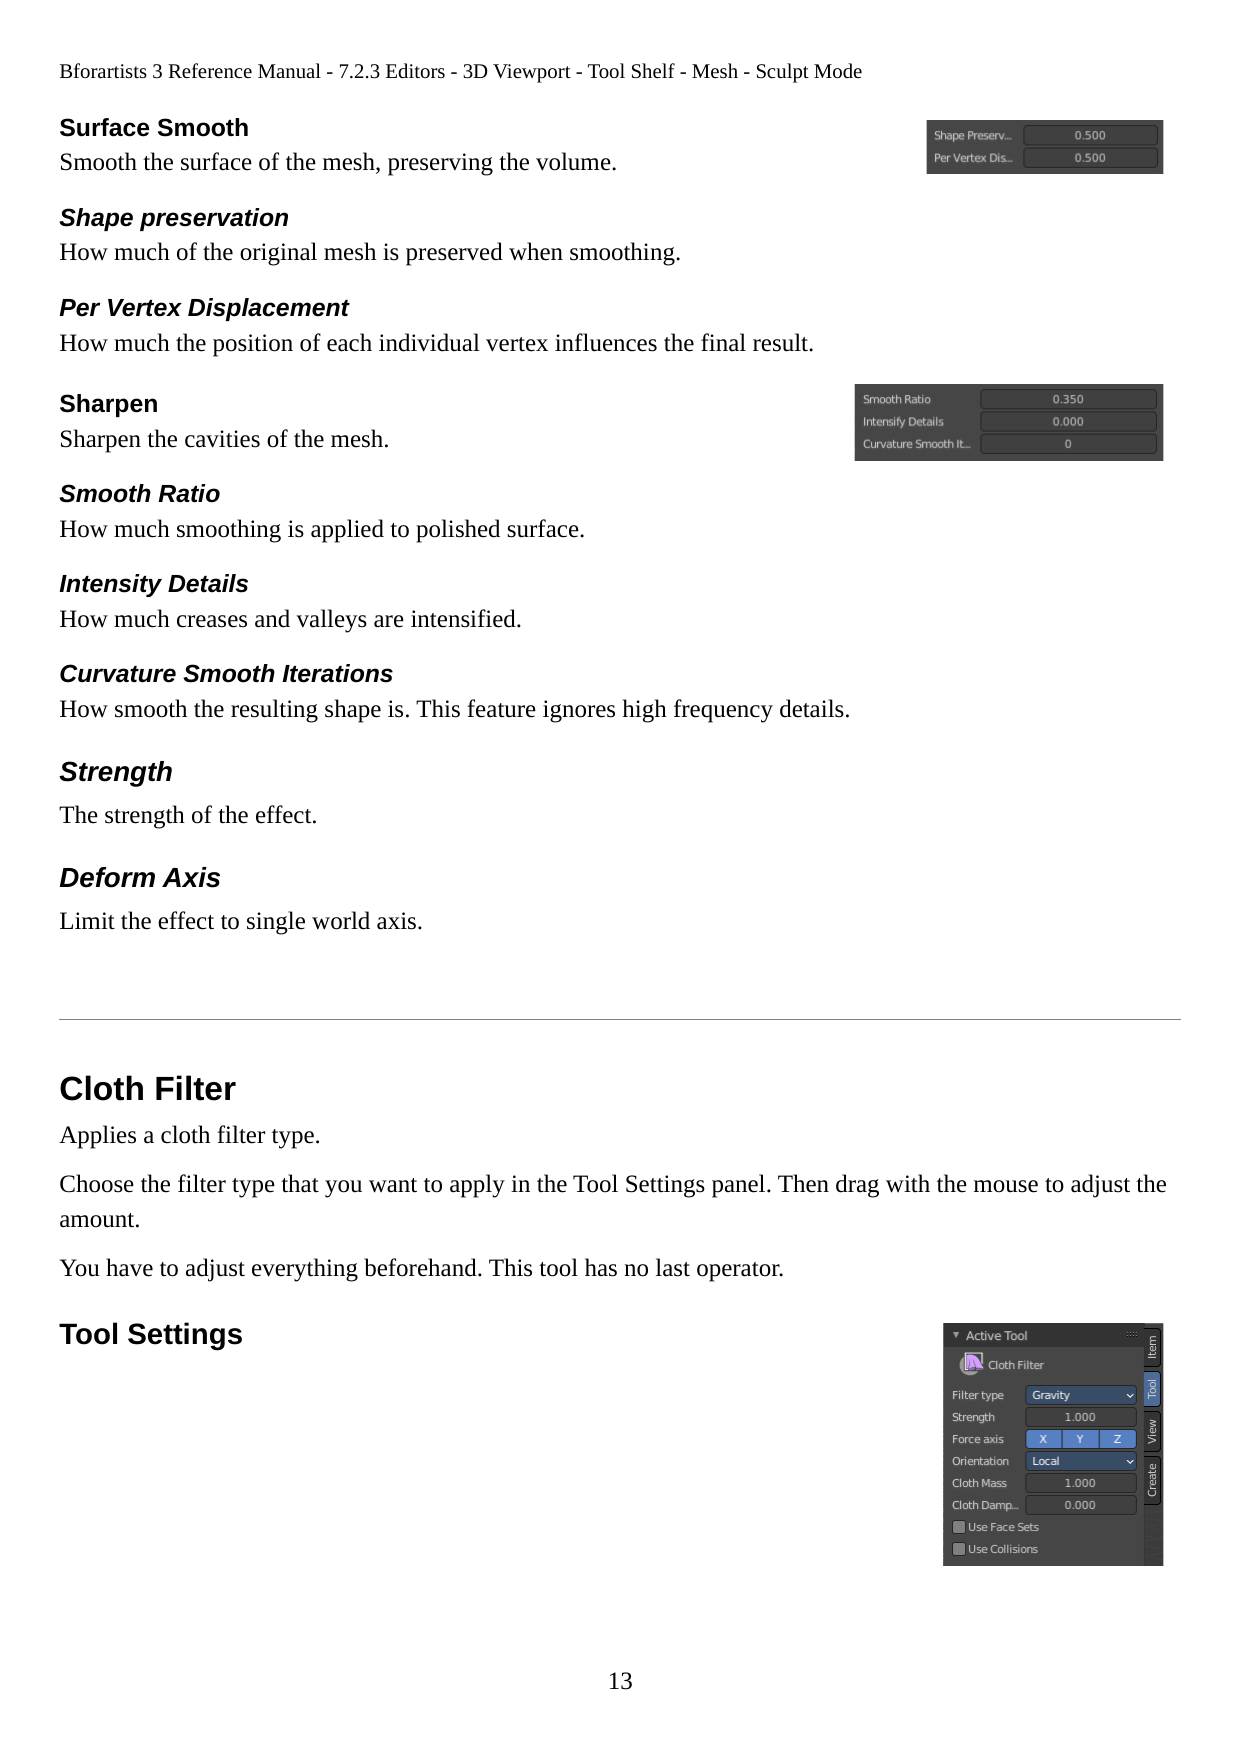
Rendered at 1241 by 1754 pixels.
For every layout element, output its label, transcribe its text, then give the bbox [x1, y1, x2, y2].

text How much the position of each individual vertex influences the final result. [59, 328, 1181, 356]
text Choose the filter type that you want to apply in the Tool Settings panel. Then drag with the mouse to adjust the amount. [59, 1169, 1181, 1233]
picture [854, 384, 1164, 461]
subtitle Tool Settings [59, 1317, 1181, 1350]
text How smooth the resulting shape is. This feature ignores high frequency details. [59, 694, 1181, 723]
text How much of the original mesh is preserved when smoothing. [59, 237, 1181, 266]
subtitle Deform Axis [59, 862, 1181, 894]
subtitle Curvature Smooth Iterations [59, 659, 1181, 688]
subtitle Strength [59, 756, 1181, 788]
text Limit the effect to single world axis. [59, 906, 1181, 935]
text Applies a cloth filter type. [59, 1120, 1181, 1149]
subtitle Sharpen [59, 389, 854, 418]
text You have to adjust everything beforehand. This tool has no last operator. [59, 1253, 1181, 1282]
text How much creases and valleys are intensified. [59, 604, 1181, 633]
text How much smoothing is applied to polished surface. [59, 514, 1181, 543]
subtitle Smooth Ratio [59, 479, 1181, 508]
subtitle [1164, 389, 1181, 418]
text Smooth the surface of the mesh, preserving the volume. [59, 147, 1181, 176]
subtitle Surface Smooth [59, 113, 1181, 141]
subtitle Intensity Details [59, 569, 1181, 598]
subtitle Cloth Filter [59, 1069, 1181, 1108]
text The strength of the effect. [59, 800, 1181, 829]
subtitle Shape preservation [59, 203, 1181, 231]
picture [926, 120, 1164, 174]
subtitle Per Vertex Displacement [59, 293, 1181, 321]
text Sharpen the cavities of the mesh. [59, 424, 854, 453]
picture [943, 1323, 1164, 1566]
